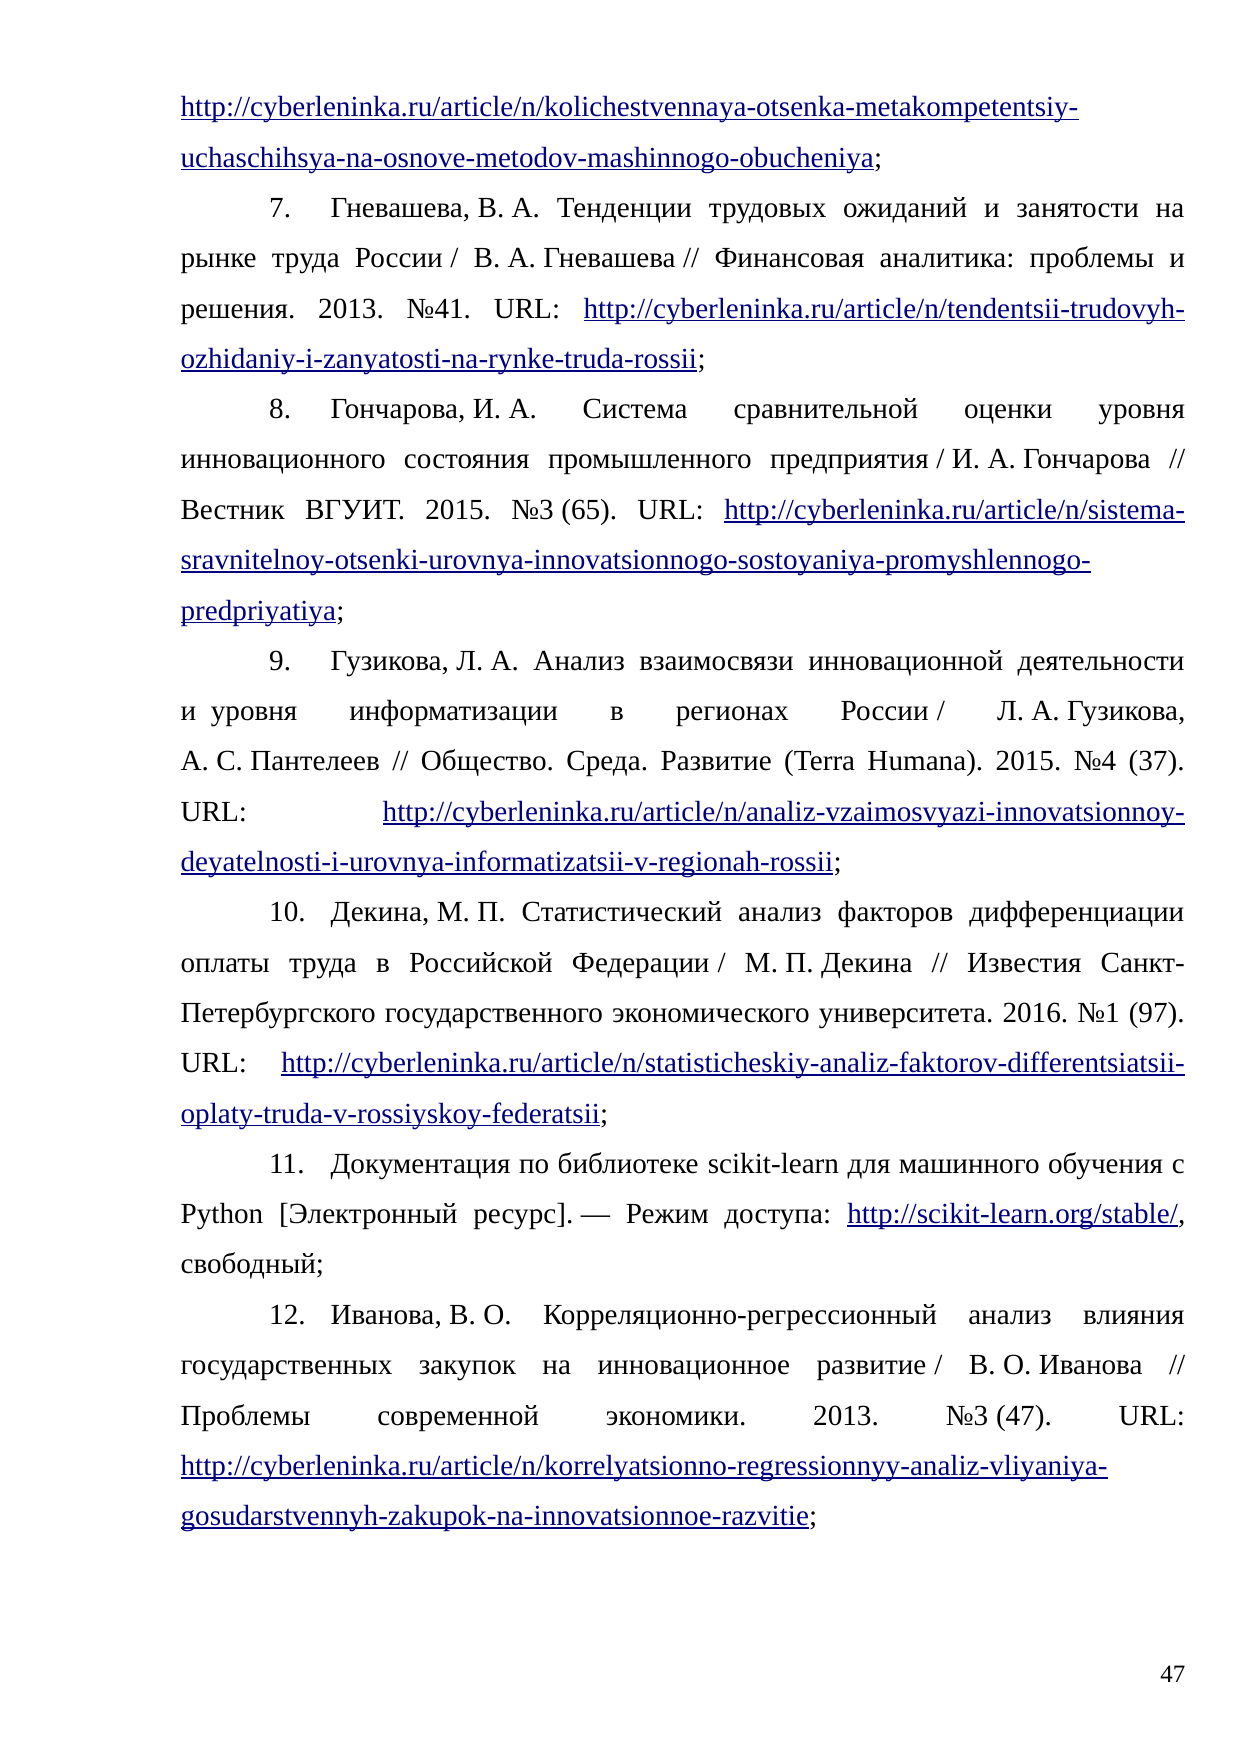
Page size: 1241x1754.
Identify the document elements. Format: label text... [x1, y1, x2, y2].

list Декина, М. П. Статистический анализ факторов дифференциации оплаты труда в Российской Федерации / М. П. Декина // Известия Санкт-Петербургского государственного экономического университета. 2016. №1 (97). URL: http://cyberleninka.ru/article/n/statisticheskiy-analiz-faktorov-differentsiatsii-oplaty-truda-v-rossiyskoy-federatsii; [180, 894, 1185, 1129]
list Гончарова, И. А. Система сравнительной оценки уровня инновационного состояния промышленного предприятия / И. А. Гончарова // Вестник ВГУИТ. 2015. №3 (65). URL: http://cyberleninka.ru/article/n/sistema-sravnitelnoy-otsenki-urovnya-innovatsionnogo-sostoyaniya-promyshlennogo-predpriyatiya; [180, 391, 1185, 626]
list Гневашева, В. А. Тенденции трудовых ожиданий и занятости на рынке труда России / В. А. Гневашева // Финансовая аналитика: проблемы и решения. 2013. №41. URL: http://cyberleninka.ru/article/n/tendentsii-trudovyh-ozhidaniy-i-zanyatosti-na-rynke-truda-rossii; [180, 190, 1185, 374]
list Гузикова, Л. А. Анализ взаимосвязи инновационной деятельности и уровня информатизации в регионах России / Л. А. Гузикова, А. С. Пантелеев // Общество. Среда. Развитие (Terra Humana). 2015. №4 (37). URL: http://cyberleninka.ru/article/n/analiz-vzaimosvyazi-innovatsionnoy-deyatelnosti-i-urovnya-informatizatsii-v-regionah-rossii; [180, 643, 1185, 878]
list Иванова, В. О. Корреляционно-регрессионный анализ влияния государственных закупок на инновационное развитие / В. О. Иванова // Проблемы современной экономики. 2013. №3 (47). URL: http://cyberleninka.ru/article/n/korrelyatsionno-regressionnyy-analiz-vliyaniya-gosudarstvennyh-zakupok-na-innovatsionnoe-razvitie; [180, 1297, 1185, 1532]
list Документация по библиотеке scikit-learn для машинного обучения с Python [Электронный ресурс]. — Режим доступа: http://scikit-learn.org/stable/, свободный; [180, 1146, 1185, 1280]
list http://cyberleninka.ru/article/n/kolichestvennaya-otsenka-metakompetentsiy-uchaschihsya-na-osnove-metodov-mashinnogo-obucheniya; [180, 89, 1185, 173]
